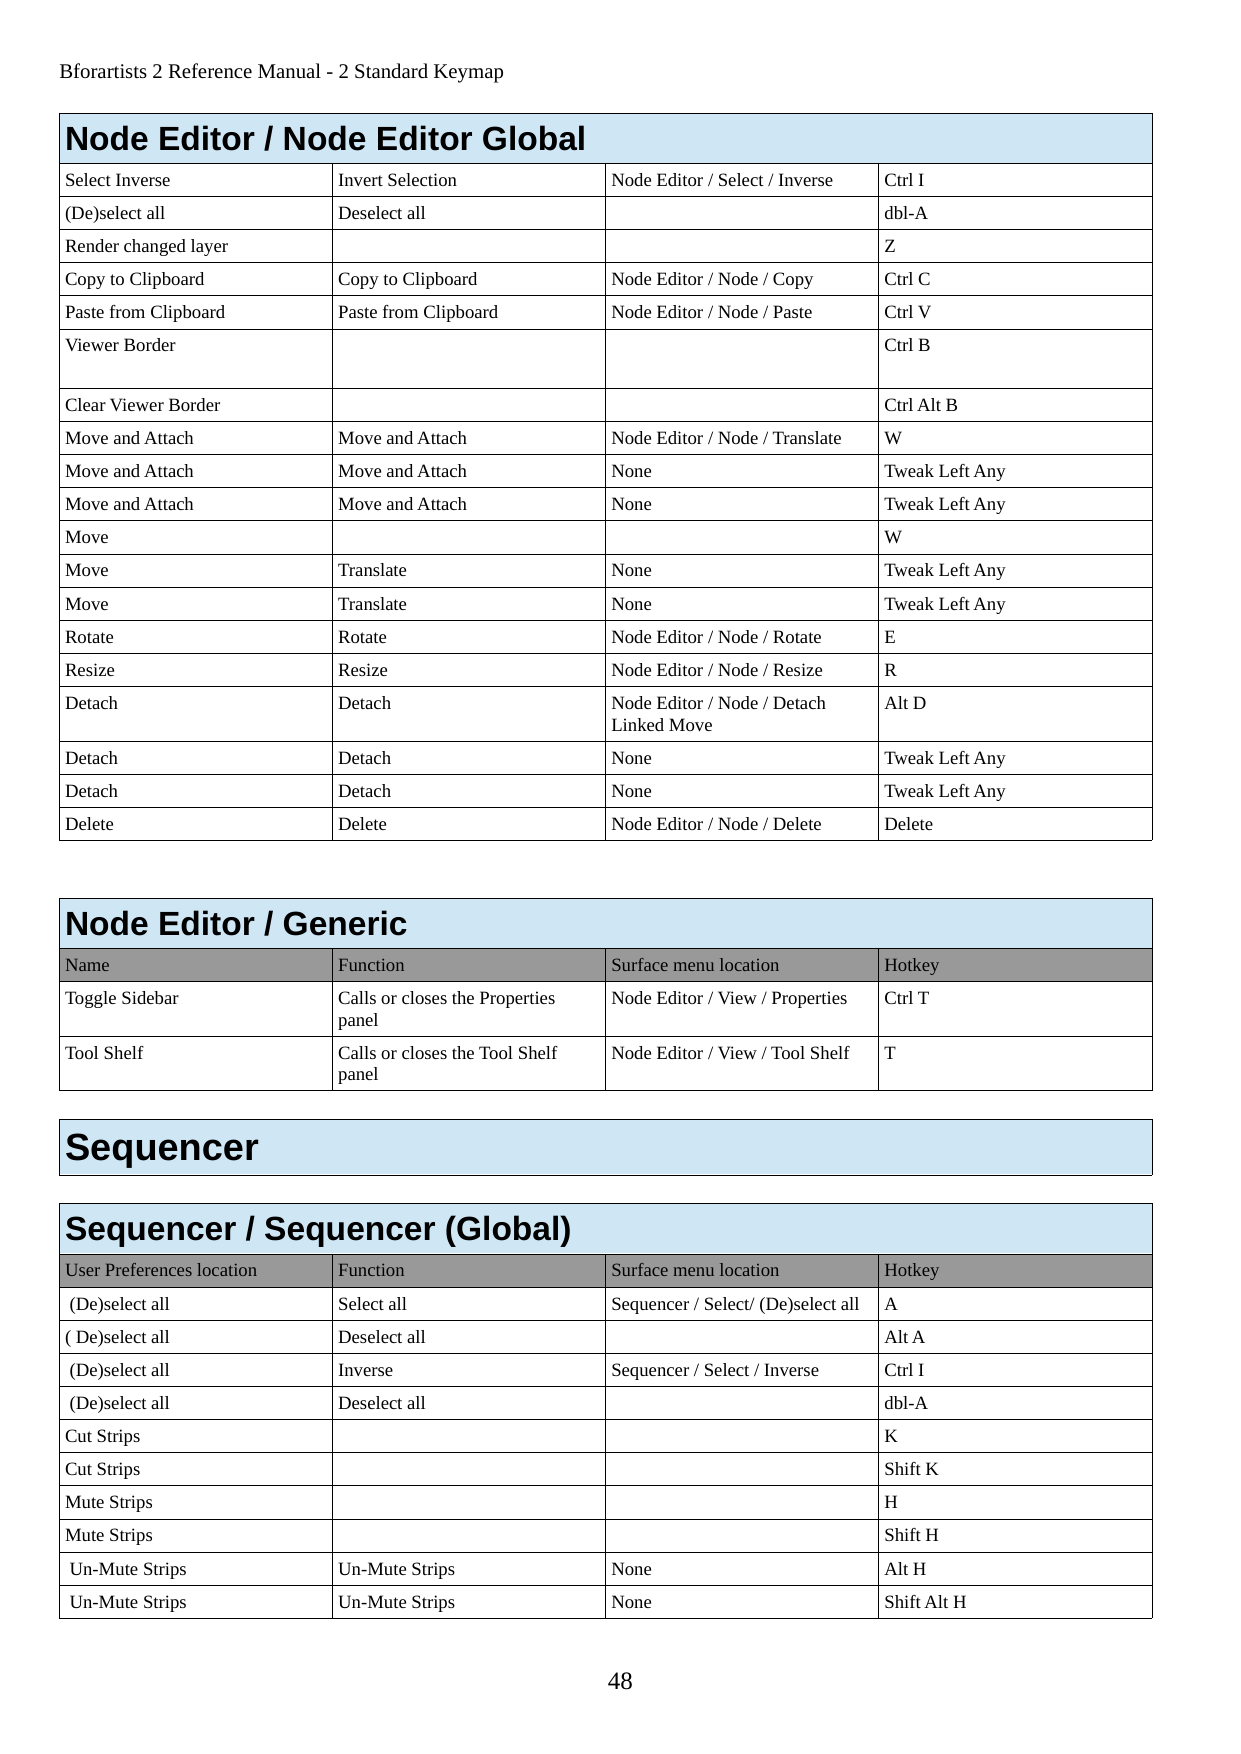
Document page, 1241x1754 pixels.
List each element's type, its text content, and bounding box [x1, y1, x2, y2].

table_cell Node Editor / Node / Delete [606, 808, 878, 840]
table_cell (De)select all [60, 197, 332, 229]
table_cell Node Editor / Node / Resize [606, 654, 878, 686]
table_cell [606, 1321, 878, 1353]
table_cell Copy to Clipboard [333, 263, 605, 295]
table_cell Mute Strips [60, 1520, 332, 1552]
table_cell Resize [333, 654, 605, 686]
table_cell [333, 230, 605, 262]
table_cell Ctrl V [879, 296, 1152, 328]
table_cell Ctrl I [879, 164, 1152, 196]
table_cell E [879, 621, 1152, 653]
table_cell [606, 1453, 878, 1485]
table_cell Invert Selection [333, 164, 605, 196]
table_cell Viewer Border [60, 330, 332, 388]
table_cell Move and Attach [60, 488, 332, 520]
table_cell [606, 197, 878, 229]
table_cell Calls or closes the Tool Shelf panel [333, 1037, 605, 1090]
table_cell [333, 1520, 605, 1552]
table_cell Surface menu location [606, 949, 878, 981]
table_cell Move and Attach [60, 422, 332, 454]
table_cell Detach [60, 742, 332, 774]
table_cell [606, 1387, 878, 1419]
table_cell Copy to Clipboard [60, 263, 332, 295]
table_cell Ctrl Alt B [879, 389, 1152, 421]
table_cell Ctrl T [879, 982, 1152, 1036]
table_cell Node Editor / View / Properties [606, 982, 878, 1036]
table_cell [606, 230, 878, 262]
table_cell None [606, 1553, 878, 1585]
table_cell Rotate [333, 621, 605, 653]
table_cell Name [60, 949, 332, 981]
table_cell None [606, 588, 878, 620]
table_cell Cut Strips [60, 1420, 332, 1452]
table_cell None [606, 742, 878, 774]
table_cell Hotkey [879, 949, 1152, 981]
table_cell Move and Attach [333, 455, 605, 487]
table_cell Ctrl I [879, 1354, 1152, 1386]
table_cell Select all [333, 1288, 605, 1320]
table_cell Deselect all [333, 1321, 605, 1353]
table_cell (De)select all [60, 1387, 332, 1419]
table_cell Node Editor / Node / Translate [606, 422, 878, 454]
table_cell Detach [333, 775, 605, 807]
table_cell Hotkey [879, 1255, 1152, 1287]
table_cell Ctrl C [879, 263, 1152, 295]
table_cell Function [333, 1255, 605, 1287]
table_cell Move and Attach [333, 488, 605, 520]
table_cell [333, 1453, 605, 1485]
table_cell None [606, 1586, 878, 1618]
table_cell Resize [60, 654, 332, 686]
table_cell T [879, 1037, 1152, 1090]
table_cell Node Editor / View / Tool Shelf [606, 1037, 878, 1090]
table_cell (De)select all [60, 1354, 332, 1386]
table_cell Tweak Left Any [879, 555, 1152, 587]
table_cell Move [60, 521, 332, 553]
table_header Sequencer [60, 1120, 1152, 1174]
table_cell Un-Mute Strips [333, 1553, 605, 1585]
table_cell Paste from Clipboard [60, 296, 332, 328]
table_cell [606, 389, 878, 421]
table_cell R [879, 654, 1152, 686]
table_cell [606, 521, 878, 553]
table_cell Calls or closes the Properties panel [333, 982, 605, 1036]
table_cell Node Editor / Select / Inverse [606, 164, 878, 196]
table_cell Node Editor / Node / Rotate [606, 621, 878, 653]
table_cell Tweak Left Any [879, 455, 1152, 487]
table_cell Detach [60, 775, 332, 807]
table_header Node Editor / Generic [60, 899, 1152, 948]
table_cell (De)select all [60, 1288, 332, 1320]
table_cell Function [333, 949, 605, 981]
table_cell Tweak Left Any [879, 488, 1152, 520]
table_cell Deselect all [333, 1387, 605, 1419]
table_cell Select Inverse [60, 164, 332, 196]
table_cell Translate [333, 555, 605, 587]
table_cell H [879, 1486, 1152, 1518]
table_cell Move [60, 588, 332, 620]
table_cell Toggle Sidebar [60, 982, 332, 1036]
table_cell Detach [60, 687, 332, 741]
table_cell Render changed layer [60, 230, 332, 262]
table_cell [333, 389, 605, 421]
table_cell [333, 521, 605, 553]
table_cell Detach [333, 687, 605, 741]
table_cell Mute Strips [60, 1486, 332, 1518]
table_cell A [879, 1288, 1152, 1320]
table_cell Alt A [879, 1321, 1152, 1353]
table_cell Deselect all [333, 197, 605, 229]
table_cell [606, 330, 878, 388]
table_cell Inverse [333, 1354, 605, 1386]
table_cell Sequencer / Select / Inverse [606, 1354, 878, 1386]
table_cell User Preferences location [60, 1255, 332, 1287]
table_cell [333, 330, 605, 388]
table_cell Shift K [879, 1453, 1152, 1485]
table_cell Move and Attach [333, 422, 605, 454]
table_cell ( De)select all [60, 1321, 332, 1353]
table_cell dbl-A [879, 1387, 1152, 1419]
table_cell Rotate [60, 621, 332, 653]
table_cell Shift Alt H [879, 1586, 1152, 1618]
table_cell Tool Shelf [60, 1037, 332, 1090]
table_cell Ctrl B [879, 330, 1152, 388]
table_cell [333, 1486, 605, 1518]
table_cell None [606, 488, 878, 520]
table_cell Sequencer / Select/ (De)select all [606, 1288, 878, 1320]
table_cell Alt D [879, 687, 1152, 741]
table_cell Un-Mute Strips [60, 1553, 332, 1585]
table_cell [606, 1486, 878, 1518]
table_cell Un-Mute Strips [60, 1586, 332, 1618]
table_cell Alt H [879, 1553, 1152, 1585]
table_cell Paste from Clipboard [333, 296, 605, 328]
table_cell Translate [333, 588, 605, 620]
table_cell None [606, 455, 878, 487]
table_header Node Editor / Node Editor Global [60, 114, 1152, 163]
table_cell W [879, 521, 1152, 553]
table_cell Z [879, 230, 1152, 262]
table_cell Tweak Left Any [879, 588, 1152, 620]
table_cell Node Editor / Node / Paste [606, 296, 878, 328]
table_header Sequencer / Sequencer (Global) [60, 1204, 1152, 1253]
table_cell Delete [60, 808, 332, 840]
table_cell Shift H [879, 1520, 1152, 1552]
table_cell dbl-A [879, 197, 1152, 229]
table_cell Tweak Left Any [879, 775, 1152, 807]
table_cell None [606, 775, 878, 807]
table_cell None [606, 555, 878, 587]
table_cell Tweak Left Any [879, 742, 1152, 774]
table_cell Clear Viewer Border [60, 389, 332, 421]
table_cell Delete [333, 808, 605, 840]
table_cell Detach [333, 742, 605, 774]
table_cell [606, 1520, 878, 1552]
table_cell [606, 1420, 878, 1452]
table_cell Node Editor / Node / Detach Linked Move [606, 687, 878, 741]
table_cell Surface menu location [606, 1255, 878, 1287]
table_cell Delete [879, 808, 1152, 840]
table_cell Move [60, 555, 332, 587]
table_cell Move and Attach [60, 455, 332, 487]
table_cell Un-Mute Strips [333, 1586, 605, 1618]
table_cell Cut Strips [60, 1453, 332, 1485]
table_cell [333, 1420, 605, 1452]
table_cell W [879, 422, 1152, 454]
table_cell Node Editor / Node / Copy [606, 263, 878, 295]
table_cell K [879, 1420, 1152, 1452]
